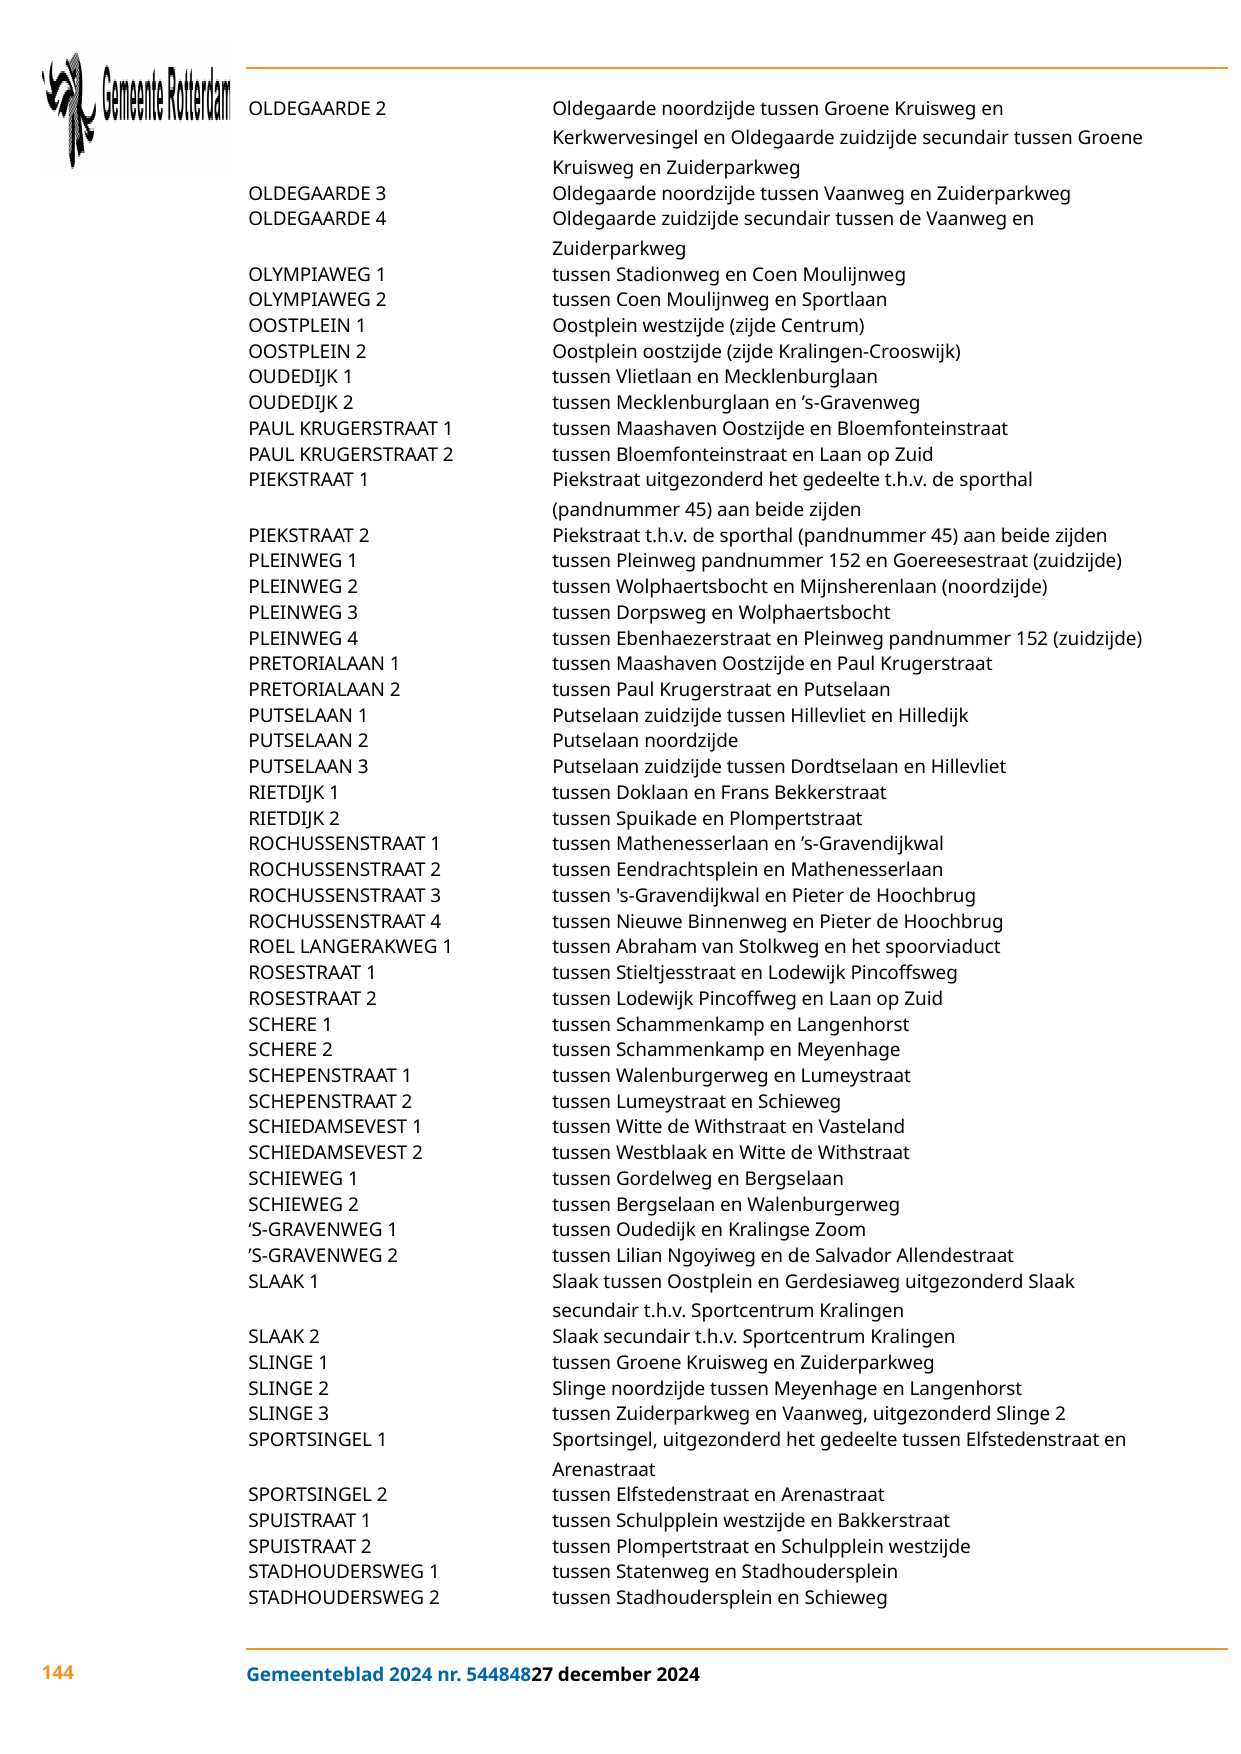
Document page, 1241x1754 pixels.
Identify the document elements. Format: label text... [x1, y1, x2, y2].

table_cell tussen Lilian Ngoyiweg en de Salvador Allendestraat [552, 1242, 1152, 1268]
table_cell tussen Walenburgerweg en Lumeystraat [552, 1062, 1152, 1088]
table_cell SLINGE 1 [248, 1349, 552, 1375]
table_cell tussen Ebenhaezerstraat en Pleinweg pandnummer 152 (zuidzijde) [552, 625, 1152, 651]
table_cell tussen Maashaven Oostzijde en Bloemfonteinstraat [552, 415, 1152, 441]
table_cell Piekstraat uitgezonderd het gedeelte t.h.v. de sporthal (pandnummer 45) aan beide zijden [552, 467, 1152, 522]
table_cell tussen 's-Gravendijkwal en Pieter de Hoochbrug [552, 882, 1152, 908]
table_cell OLDEGAARDE 3 [248, 180, 552, 205]
table_cell STADHOUDERSWEG 1 [248, 1559, 552, 1584]
table_cell tussen Abraham van Stolkweg en het spoorviaduct [552, 934, 1152, 959]
table_cell tussen Vlietlaan en Mecklenburglaan [552, 364, 1152, 389]
table_cell tussen Dorpsweg en Wolphaertsbocht [552, 599, 1152, 625]
table_cell Sportsingel, uitgezonderd het gedeelte tussen Elfstedenstraat en Arenastraat [552, 1426, 1152, 1482]
table_cell tussen Bergselaan en Walenburgerweg [552, 1191, 1152, 1217]
table_cell SPUISTRAAT 1 [248, 1507, 552, 1533]
table_cell tussen Nieuwe Binnenweg en Pieter de Hoochbrug [552, 908, 1152, 933]
table_cell ROCHUSSENSTRAAT 1 [248, 831, 552, 856]
table_cell tussen Witte de Withstraat en Vasteland [552, 1114, 1152, 1139]
table_cell OUDEDIJK 1 [248, 364, 552, 389]
table_cell RIETDIJK 2 [248, 805, 552, 831]
table_cell tussen Mecklenburglaan en ’s-Gravenweg [552, 389, 1152, 415]
table_cell PUTSELAAN 1 [248, 702, 552, 728]
table_cell PRETORIALAAN 1 [248, 651, 552, 676]
table_cell PIEKSTRAAT 2 [248, 522, 552, 548]
table_cell PLEINWEG 2 [248, 573, 552, 599]
table_cell SCHEPENSTRAAT 1 [248, 1062, 552, 1088]
table_cell Oldegaarde zuidzijde secundair tussen de Vaanweg en Zuiderparkweg [552, 205, 1152, 261]
table_cell tussen Plompertstraat en Schulpplein westzijde [552, 1533, 1152, 1559]
table_cell SCHERE 2 [248, 1036, 552, 1062]
table_cell Oldegaarde noordzijde tussen Vaanweg en Zuiderparkweg [552, 180, 1152, 205]
table_cell tussen Schulpplein westzijde en Bakkerstraat [552, 1507, 1152, 1533]
picture [41, 47, 231, 172]
table_cell OOSTPLEIN 1 [248, 312, 552, 338]
table_cell tussen Stieltjesstraat en Lodewijk Pincoffsweg [552, 959, 1152, 985]
table_cell SCHIEWEG 1 [248, 1165, 552, 1191]
table_cell OLDEGAARDE 2 [248, 95, 552, 180]
table_cell Slaak tussen Oostplein en Gerdesiaweg uitgezonderd Slaak secundair t.h.v. Sportcentrum Kralingen [552, 1268, 1152, 1323]
table_cell tussen Statenweg en Stadhoudersplein [552, 1559, 1152, 1584]
table_cell Putselaan zuidzijde tussen Dordtselaan en Hillevliet [552, 754, 1152, 779]
table_cell PLEINWEG 4 [248, 625, 552, 651]
table_cell ‘S-GRAVENWEG 1 [248, 1217, 552, 1242]
table_cell ROSESTRAAT 2 [248, 985, 552, 1011]
table_cell OLYMPIAWEG 1 [248, 261, 552, 286]
table_cell SCHIEDAMSEVEST 2 [248, 1139, 552, 1165]
table_cell tussen Wolphaertsbocht en Mijnsherenlaan (noordzijde) [552, 573, 1152, 599]
table_cell SCHIEDAMSEVEST 1 [248, 1114, 552, 1139]
table_cell SCHERE 1 [248, 1011, 552, 1036]
table_cell tussen Groene Kruisweg en Zuiderparkweg [552, 1349, 1152, 1375]
table_cell OOSTPLEIN 2 [248, 338, 552, 364]
table_cell PLEINWEG 3 [248, 599, 552, 625]
table_cell Putselaan zuidzijde tussen Hillevliet en Hilledijk [552, 702, 1152, 728]
table_cell tussen Lodewijk Pincoffweg en Laan op Zuid [552, 985, 1152, 1011]
table_cell ROCHUSSENSTRAAT 3 [248, 882, 552, 908]
table_cell SPUISTRAAT 2 [248, 1533, 552, 1559]
table_cell OLYMPIAWEG 2 [248, 286, 552, 312]
table_cell ’S-GRAVENWEG 2 [248, 1242, 552, 1268]
table_cell tussen Mathenesserlaan en ’s-Gravendijkwal [552, 831, 1152, 856]
table_cell tussen Schammenkamp en Meyenhage [552, 1036, 1152, 1062]
table_cell SLINGE 2 [248, 1375, 552, 1401]
table_cell PIEKSTRAAT 1 [248, 467, 552, 522]
table_cell tussen Schammenkamp en Langenhorst [552, 1011, 1152, 1036]
table_cell Oldegaarde noordzijde tussen Groene Kruisweg en Kerkwervesingel en Oldegaarde zuidzijde secundair tussen Groene Kruisweg en Zuiderparkweg [552, 95, 1152, 180]
table_cell PRETORIALAAN 2 [248, 676, 552, 702]
table_cell SLAAK 1 [248, 1268, 552, 1323]
table_cell STADHOUDERSWEG 2 [248, 1585, 552, 1610]
table_cell tussen Pleinweg pandnummer 152 en Goereesestraat (zuidzijde) [552, 548, 1152, 573]
table_cell Slaak secundair t.h.v. Sportcentrum Kralingen [552, 1323, 1152, 1349]
table_cell tussen Doklaan en Frans Bekkerstraat [552, 779, 1152, 805]
table_cell Oostplein oostzijde (zijde Kralingen-Crooswijk) [552, 338, 1152, 364]
table_cell tussen Paul Krugerstraat en Putselaan [552, 676, 1152, 702]
table_cell SCHEPENSTRAAT 2 [248, 1088, 552, 1114]
table_cell SPORTSINGEL 2 [248, 1482, 552, 1507]
table_cell RIETDIJK 1 [248, 779, 552, 805]
table_cell ROSESTRAAT 1 [248, 959, 552, 985]
table_cell tussen Spuikade en Plompertstraat [552, 805, 1152, 831]
table_cell tussen Oudedijk en Kralingse Zoom [552, 1217, 1152, 1242]
table_cell tussen Maashaven Oostzijde en Paul Krugerstraat [552, 651, 1152, 676]
table_cell tussen Elfstedenstraat en Arenastraat [552, 1482, 1152, 1507]
table_cell PAUL KRUGERSTRAAT 1 [248, 415, 552, 441]
table_cell ROEL LANGERAKWEG 1 [248, 934, 552, 959]
table_cell OLDEGAARDE 4 [248, 205, 552, 261]
table_cell Piekstraat t.h.v. de sporthal (pandnummer 45) aan beide zijden [552, 522, 1152, 548]
table_cell Putselaan noordzijde [552, 728, 1152, 753]
table_cell SLAAK 2 [248, 1323, 552, 1349]
table_cell Oostplein westzijde (zijde Centrum) [552, 312, 1152, 338]
table_cell tussen Coen Moulijnweg en Sportlaan [552, 286, 1152, 312]
table_cell OUDEDIJK 2 [248, 389, 552, 415]
table_cell PUTSELAAN 3 [248, 754, 552, 779]
table_cell SLINGE 3 [248, 1401, 552, 1426]
table_cell ROCHUSSENSTRAAT 4 [248, 908, 552, 933]
table_cell PAUL KRUGERSTRAAT 2 [248, 441, 552, 467]
table_cell tussen Lumeystraat en Schieweg [552, 1088, 1152, 1114]
table_cell tussen Westblaak en Witte de Withstraat [552, 1139, 1152, 1165]
table_cell tussen Gordelweg en Bergselaan [552, 1165, 1152, 1191]
table_cell PLEINWEG 1 [248, 548, 552, 573]
table_cell tussen Zuiderparkweg en Vaanweg, uitgezonderd Slinge 2 [552, 1401, 1152, 1426]
table_cell Slinge noordzijde tussen Meyenhage en Langenhorst [552, 1375, 1152, 1401]
table_cell ROCHUSSENSTRAAT 2 [248, 856, 552, 882]
table_cell PUTSELAAN 2 [248, 728, 552, 753]
table_cell SCHIEWEG 2 [248, 1191, 552, 1217]
table_cell tussen Eendrachtsplein en Mathenesserlaan [552, 856, 1152, 882]
table_cell tussen Bloemfonteinstraat en Laan op Zuid [552, 441, 1152, 467]
table_cell SPORTSINGEL 1 [248, 1426, 552, 1482]
table_cell tussen Stadionweg en Coen Moulijnweg [552, 261, 1152, 286]
table_cell tussen Stadhoudersplein en Schieweg [552, 1585, 1152, 1610]
